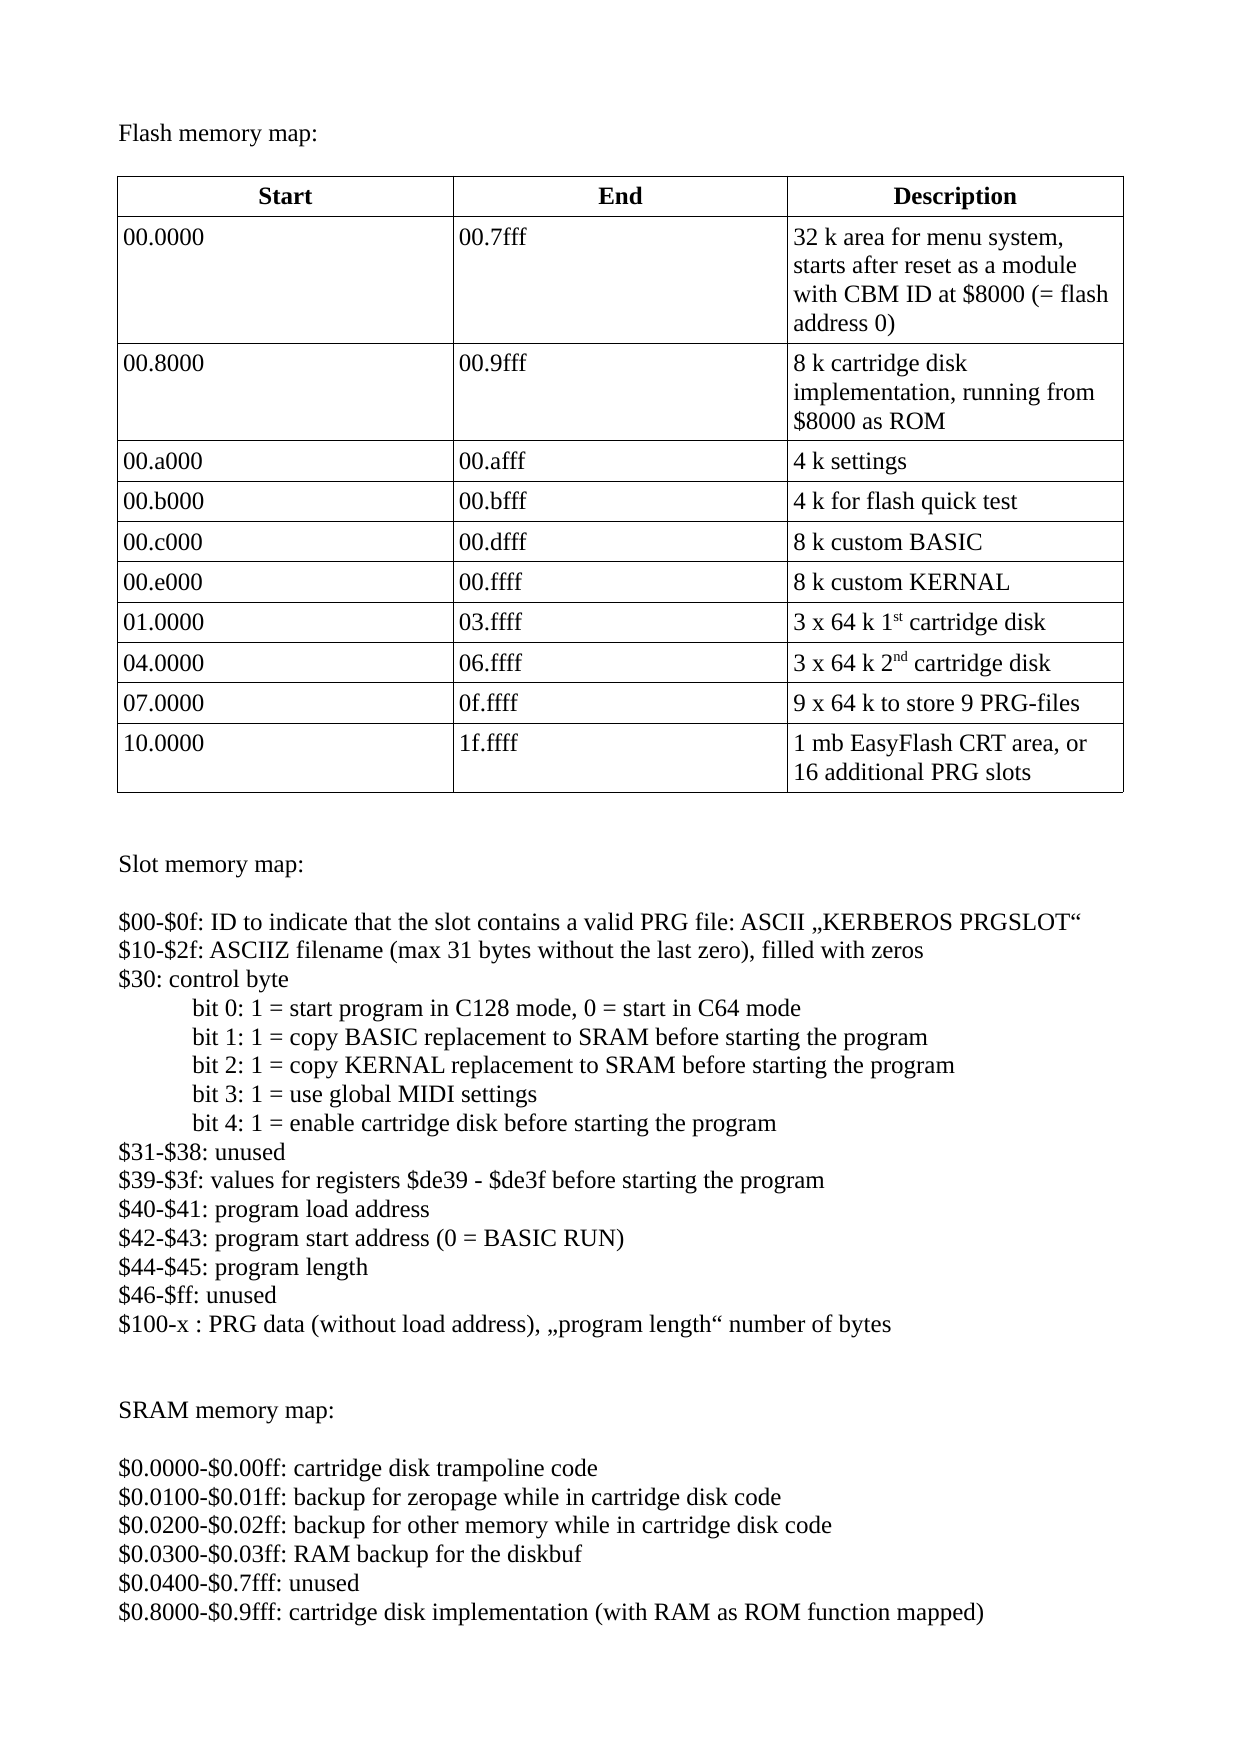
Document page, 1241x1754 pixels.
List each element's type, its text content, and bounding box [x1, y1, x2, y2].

text $0.0300-$0.03ff: RAM backup for the diskbuf [118, 1539, 1122, 1568]
table_cell 06.ffff [454, 643, 787, 682]
table_cell 0f.ffff [454, 683, 787, 722]
table_cell 01.0000 [118, 603, 453, 642]
table_cell 00.c000 [118, 522, 453, 561]
table_cell 00.7fff [454, 217, 787, 342]
text $42-$43: program start address (0 = BASIC RUN) [118, 1223, 1122, 1252]
text $0.8000-$0.9fff: cartridge disk implementation (with RAM as ROM function mapped) [118, 1597, 1122, 1625]
table_cell 00.ffff [454, 562, 787, 602]
table_cell 10.0000 [118, 724, 453, 792]
table_cell 32 k area for menu system, starts after reset as a module with CBM ID at $8000 (= flash address 0) [788, 217, 1123, 342]
table_cell 00.dfff [454, 522, 787, 561]
table_cell 4 k for flash quick test [788, 482, 1123, 521]
text bit 3: 1 = use global MIDI settings [118, 1079, 1122, 1108]
table_cell 07.0000 [118, 683, 453, 722]
table_cell 00.e000 [118, 562, 453, 602]
table_cell 00.bfff [454, 482, 787, 521]
table_cell 9 x 64 k to store 9 PRG-files [788, 683, 1123, 722]
table_header Description [788, 177, 1123, 216]
table_cell 8 k cartridge disk implementation, running from $8000 as ROM [788, 344, 1123, 440]
text $00-$0f: ID to indicate that the slot contains a valid PRG file: ASCII „KERBEROS PRGSLOT“ [118, 907, 1122, 935]
text bit 1: 1 = copy BASIC replacement to SRAM before starting the program [118, 1022, 1122, 1050]
table_cell 3 x 64 k 2nd cartridge disk [788, 643, 1123, 682]
table_cell 8 k custom KERNAL [788, 562, 1123, 602]
text $0.0000-$0.00ff: cartridge disk trampoline code [118, 1453, 1122, 1482]
table_cell 00.0000 [118, 217, 453, 342]
text bit 2: 1 = copy KERNAL replacement to SRAM before starting the program [118, 1050, 1122, 1079]
text $30: control byte [118, 964, 1122, 993]
table_cell 3 x 64 k 1st cartridge disk [788, 603, 1123, 642]
text $46-$ff: unused [118, 1280, 1122, 1309]
text $100-x : PRG data (without load address), „program length“ number of bytes [118, 1309, 1122, 1338]
text $44-$45: program length [118, 1252, 1122, 1280]
table_header End [454, 177, 787, 216]
table_header Start [118, 177, 453, 216]
table_cell 00.b000 [118, 482, 453, 521]
table_cell 00.a000 [118, 441, 453, 481]
table_cell 8 k custom BASIC [788, 522, 1123, 561]
table_cell 1 mb EasyFlash CRT area, or 16 additional PRG slots [788, 724, 1123, 792]
text $39-$3f: values for registers $de39 - $de3f before starting the program [118, 1165, 1122, 1194]
text $10-$2f: ASCIIZ filename (max 31 bytes without the last zero), filled with zeros [118, 935, 1122, 964]
table_cell 04.0000 [118, 643, 453, 682]
text bit 4: 1 = enable cartridge disk before starting the program [118, 1108, 1122, 1137]
text bit 0: 1 = start program in C128 mode, 0 = start in C64 mode [118, 993, 1122, 1022]
table_cell 1f.ffff [454, 724, 787, 792]
table_cell 4 k settings [788, 441, 1123, 481]
text $0.0400-$0.7fff: unused [118, 1568, 1122, 1597]
table_cell 00.8000 [118, 344, 453, 440]
text $0.0200-$0.02ff: backup for other memory while in cartridge disk code [118, 1510, 1122, 1539]
text Slot memory map: [118, 849, 1122, 878]
text SRAM memory map: [118, 1395, 1122, 1424]
table_cell 00.afff [454, 441, 787, 481]
text $31-$38: unused [118, 1137, 1122, 1165]
text $0.0100-$0.01ff: backup for zeropage while in cartridge disk code [118, 1482, 1122, 1510]
table_cell 00.9fff [454, 344, 787, 440]
text $40-$41: program load address [118, 1194, 1122, 1223]
table_cell 03.ffff [454, 603, 787, 642]
text Flash memory map: [118, 118, 1122, 147]
